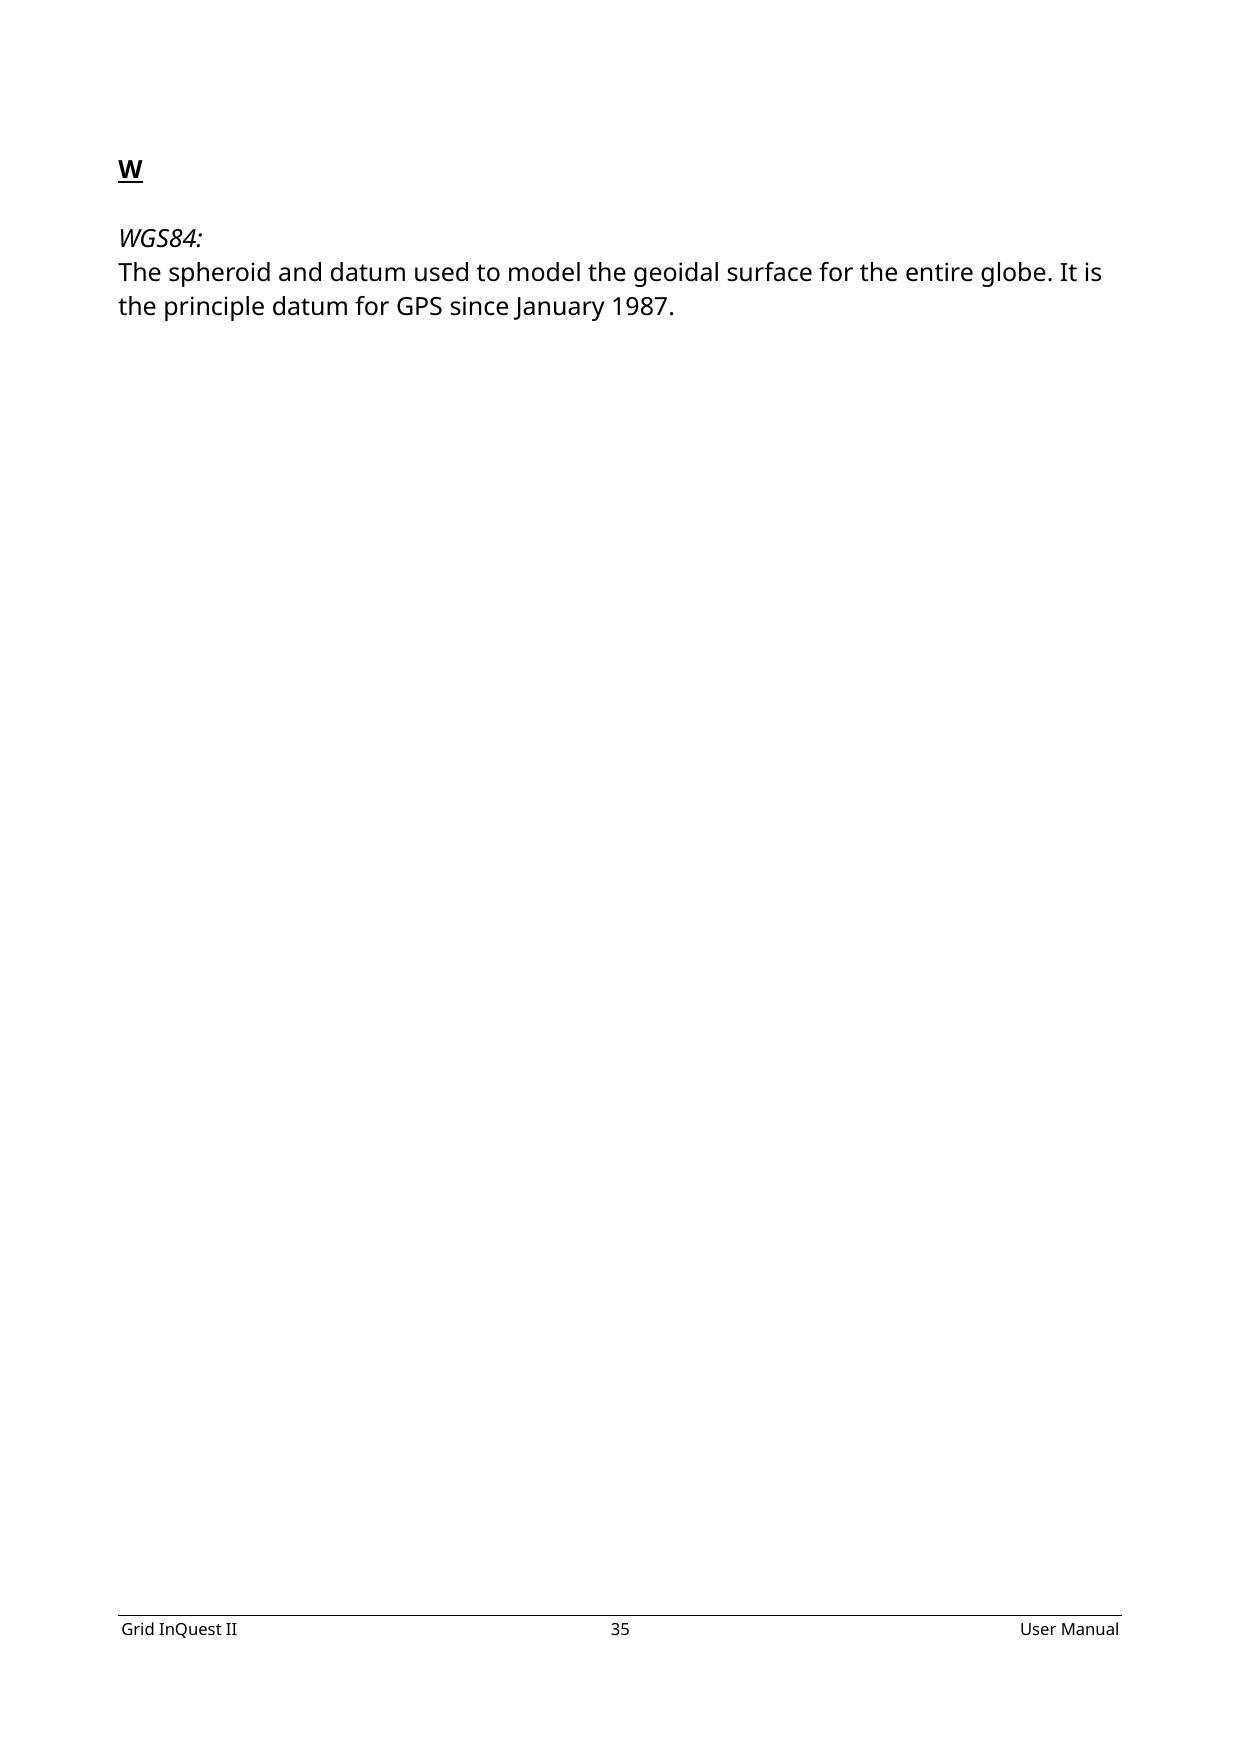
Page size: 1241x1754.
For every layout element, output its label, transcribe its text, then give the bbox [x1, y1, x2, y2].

text W [118, 152, 1122, 186]
text WGS84: [118, 220, 1122, 254]
text The spheroid and datum used to model the geoidal surface for the entire globe. It is the principle datum for GPS since January 1987. [118, 254, 1122, 322]
